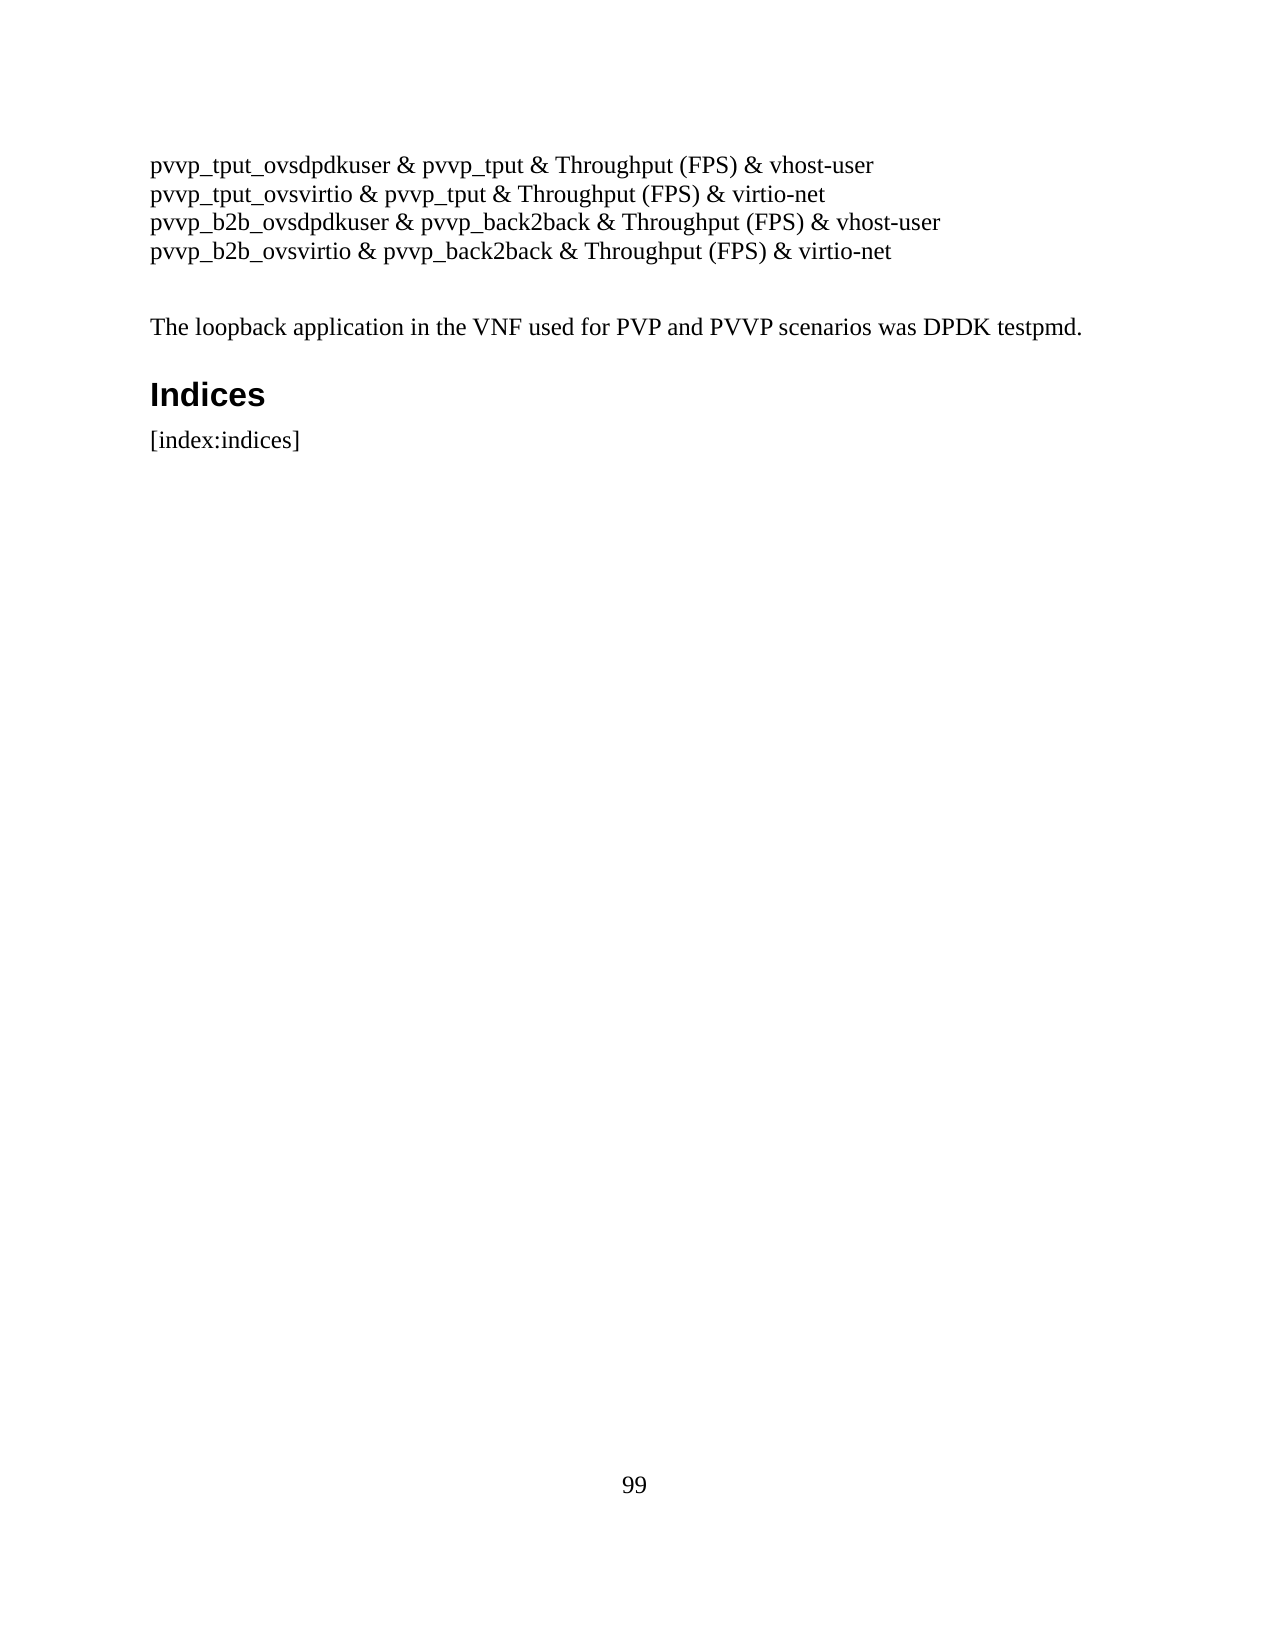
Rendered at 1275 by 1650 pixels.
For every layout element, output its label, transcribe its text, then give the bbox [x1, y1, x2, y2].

text The loopback application in the VNF used for PVP and PVVP scenarios was DPDK testpmd. [150, 312, 1125, 340]
text [index:indices] [150, 426, 1125, 454]
subtitle Indices [150, 374, 1125, 413]
text pvvp_tput_ovsdpdkuser & pvvp_tput & Throughput (FPS) & vhost-user pvvp_tput_ovsvirtio & pvvp_tput & Throughput (FPS) & virtio-net pvvp_b2b_ovsdpdkuser & pvvp_back2back & Throughput (FPS) & vhost-user pvvp_b2b_ovsvirtio & pvvp_back2back & Throughput (FPS) & virtio-net [150, 150, 1125, 294]
